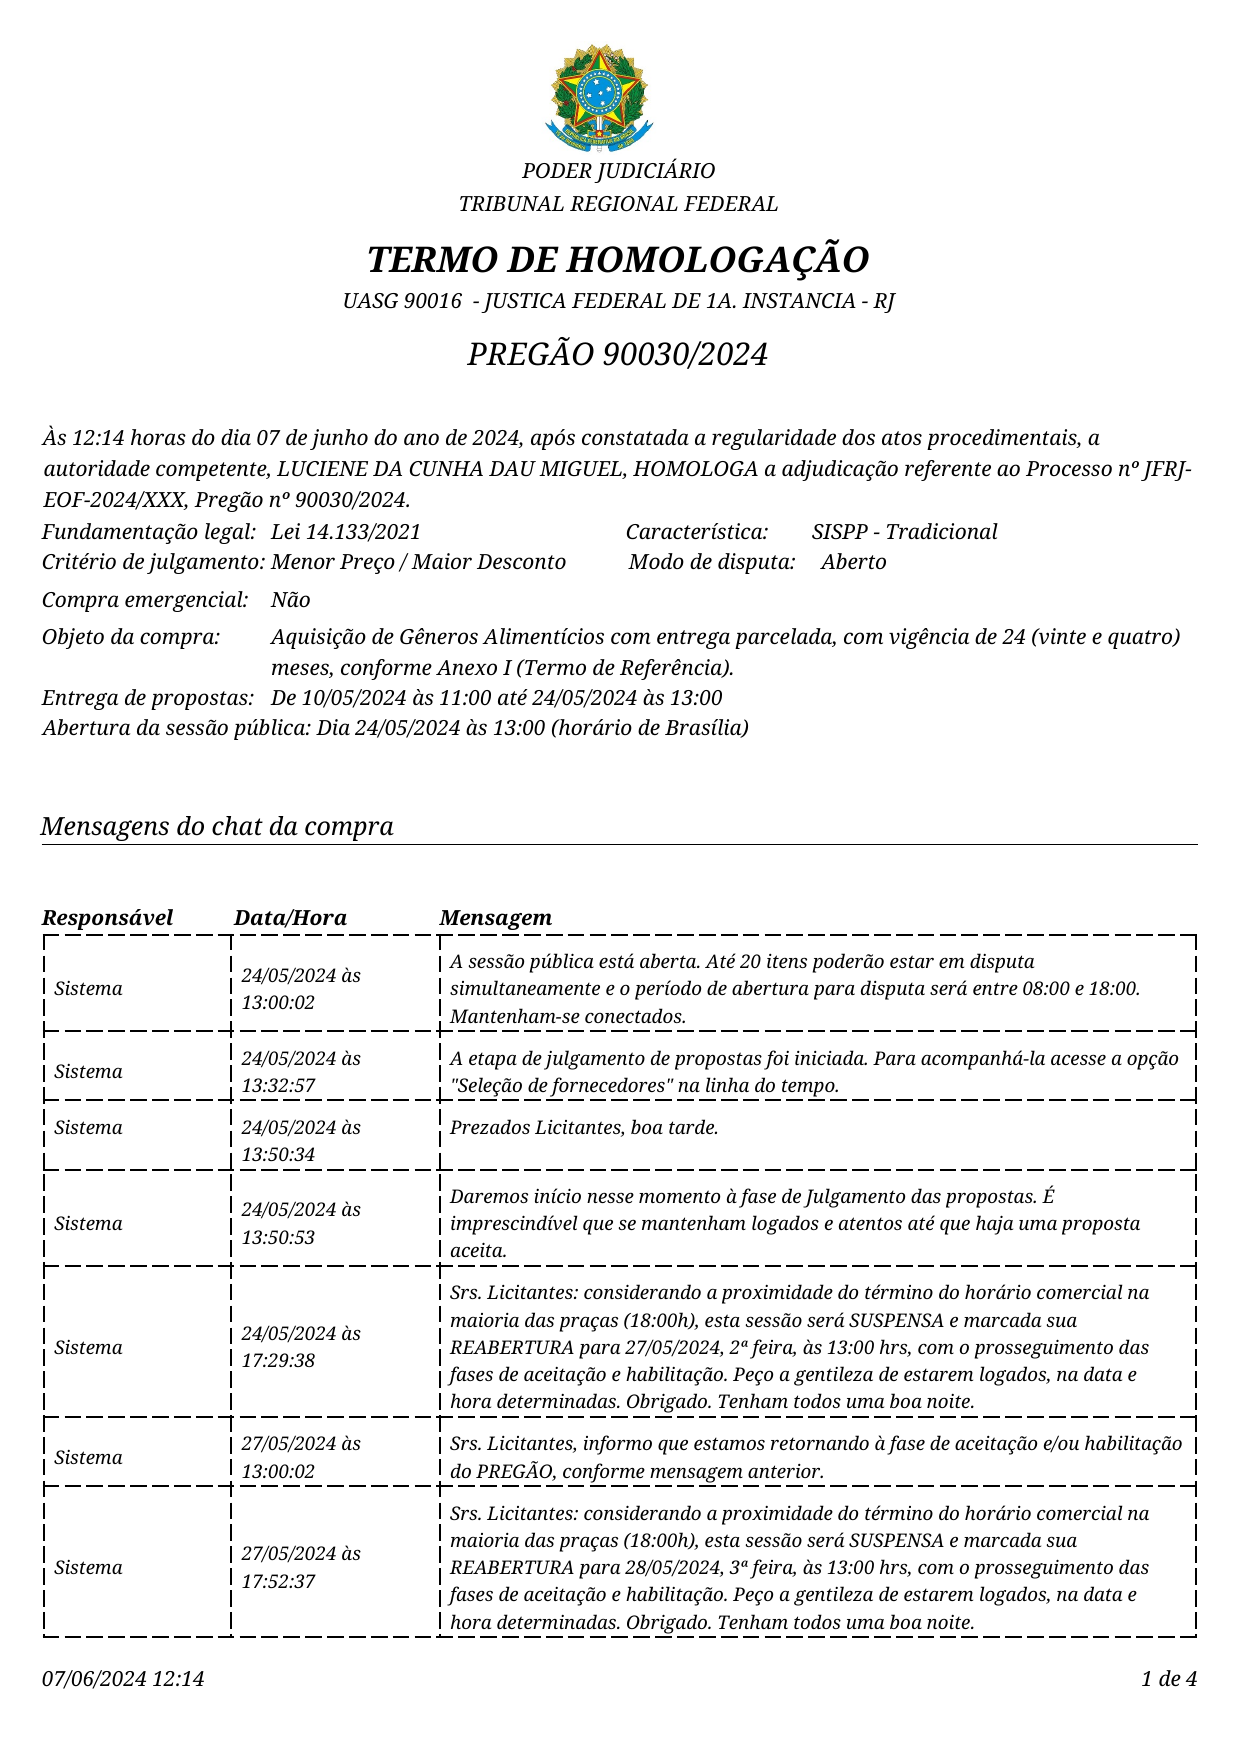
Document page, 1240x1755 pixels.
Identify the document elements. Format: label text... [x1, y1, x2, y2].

table_cell 27/05/2024 às 17:52:37 [231, 1485, 439, 1636]
table_cell Sistema [44, 1265, 231, 1416]
table_cell Srs. Licitantes: considerando a proximidade do término do horário comercial na maioria das praças (18:00h), esta sessão será SUSPENSA e marcada sua REABERTURA para 27/05/2024, 2ª feira, às 13:00 hrs, com o prosseguimento das fases de aceitação e habilitação. Peço a gentileza de estarem logados, na data e hora determinadas. Obrigado. Tenham todos uma boa noite. [440, 1265, 1196, 1416]
table_header Lei 14.133/2021 Característica: SISPP - Tradicional [271, 517, 1188, 547]
table_cell Sistema [44, 1169, 231, 1265]
table_cell Critério de julgamento: [42, 547, 271, 585]
table_cell Entrega de propostas: [42, 683, 271, 713]
text TRIBUNAL REGIONAL FEDERAL [42, 189, 1198, 217]
table_header 24/05/2024 às 13:00:02 [231, 934, 439, 1030]
table_header Sistema [44, 934, 231, 1030]
table_cell Srs. Licitantes, informo que estamos retornando à fase de aceitação e/ou habilitação do PREGÃO, conforme mensagem anterior. [440, 1416, 1196, 1485]
table_cell A etapa de julgamento de propostas foi iniciada. Para acompanhá-la acesse a opção "Seleção de fornecedores" na linha do tempo. [440, 1030, 1196, 1099]
table_cell Menor Preço / Maior Desconto Modo de disputa: Aberto [271, 547, 1188, 585]
subtitle PREGÃO 90030/2024 [42, 332, 1198, 374]
table_header Fundamentação legal: [42, 517, 271, 547]
table_cell Sistema [44, 1416, 231, 1485]
text Mensagens do chat da compra [40, 808, 1200, 842]
subtitle TERMO DE HOMOLOGAÇÃO [42, 234, 1198, 283]
table_cell Não [271, 585, 1188, 622]
table_cell Sistema [44, 1099, 231, 1168]
text UASG 90016 - JUSTICA FEDERAL DE 1A. INSTANCIA - RJ [42, 286, 1198, 314]
table_cell Srs. Licitantes: considerando a proximidade do término do horário comercial na maioria das praças (18:00h), esta sessão será SUSPENSA e marcada sua REABERTURA para 28/05/2024, 3ª feira, às 13:00 hrs, com o prosseguimento das fases de aceitação e habilitação. Peço a gentileza de estarem logados, na data e hora determinadas. Obrigado. Tenham todos uma boa noite. [440, 1485, 1196, 1636]
text Às 12:14 horas do dia 07 de junho do ano de 2024, após constatada a regularidade dos atos procedimentais, a autoridade competente, LUCIENE DA CUNHA DAU MIGUEL, HOMOLOGA a adjudicação referente ao Processo nº JFRJ-EOF-2024/XXX, Pregão nº 90030/2024. [42, 423, 1200, 514]
table_cell 27/05/2024 às 13:00:02 [231, 1416, 439, 1485]
table_cell Sistema [44, 1485, 231, 1636]
table_cell Compra emergencial: [42, 585, 271, 622]
table_cell 24/05/2024 às 13:50:34 [231, 1099, 439, 1168]
table_cell 24/05/2024 às 13:50:53 [231, 1169, 439, 1265]
table_cell 24/05/2024 às 17:29:38 [231, 1265, 439, 1416]
table_header A sessão pública está aberta. Até 20 itens poderão estar em disputa simultaneamente e o período de abertura para disputa será entre 08:00 e 18:00. Mantenham-se conectados. [440, 934, 1196, 1030]
table_cell Prezados Licitantes, boa tarde. [440, 1099, 1196, 1168]
table_cell Daremos início nesse momento à fase de Julgamento das propostas. É imprescindível que se mantenham logados e atentos até que haja uma proposta aceita. [440, 1169, 1196, 1265]
table_cell Sistema [44, 1030, 231, 1099]
text PODER JUDICIÁRIO [42, 103, 1198, 185]
table_cell De 10/05/2024 às 11:00 até 24/05/2024 às 13:00 [271, 683, 1188, 713]
table_cell Aquisição de Gêneros Alimentícios com entrega parcelada, com vigência de 24 (vinte e quatro) meses, conforme Anexo I (Termo de Referência). [271, 622, 1188, 683]
table_cell Objeto da compra: [42, 622, 271, 683]
text Abertura da sessão pública: Dia 24/05/2024 às 13:00 (horário de Brasília) [42, 713, 1200, 742]
text Responsável Data/Hora Mensagem [42, 903, 1200, 932]
table_cell 24/05/2024 às 13:32:57 [231, 1030, 439, 1099]
